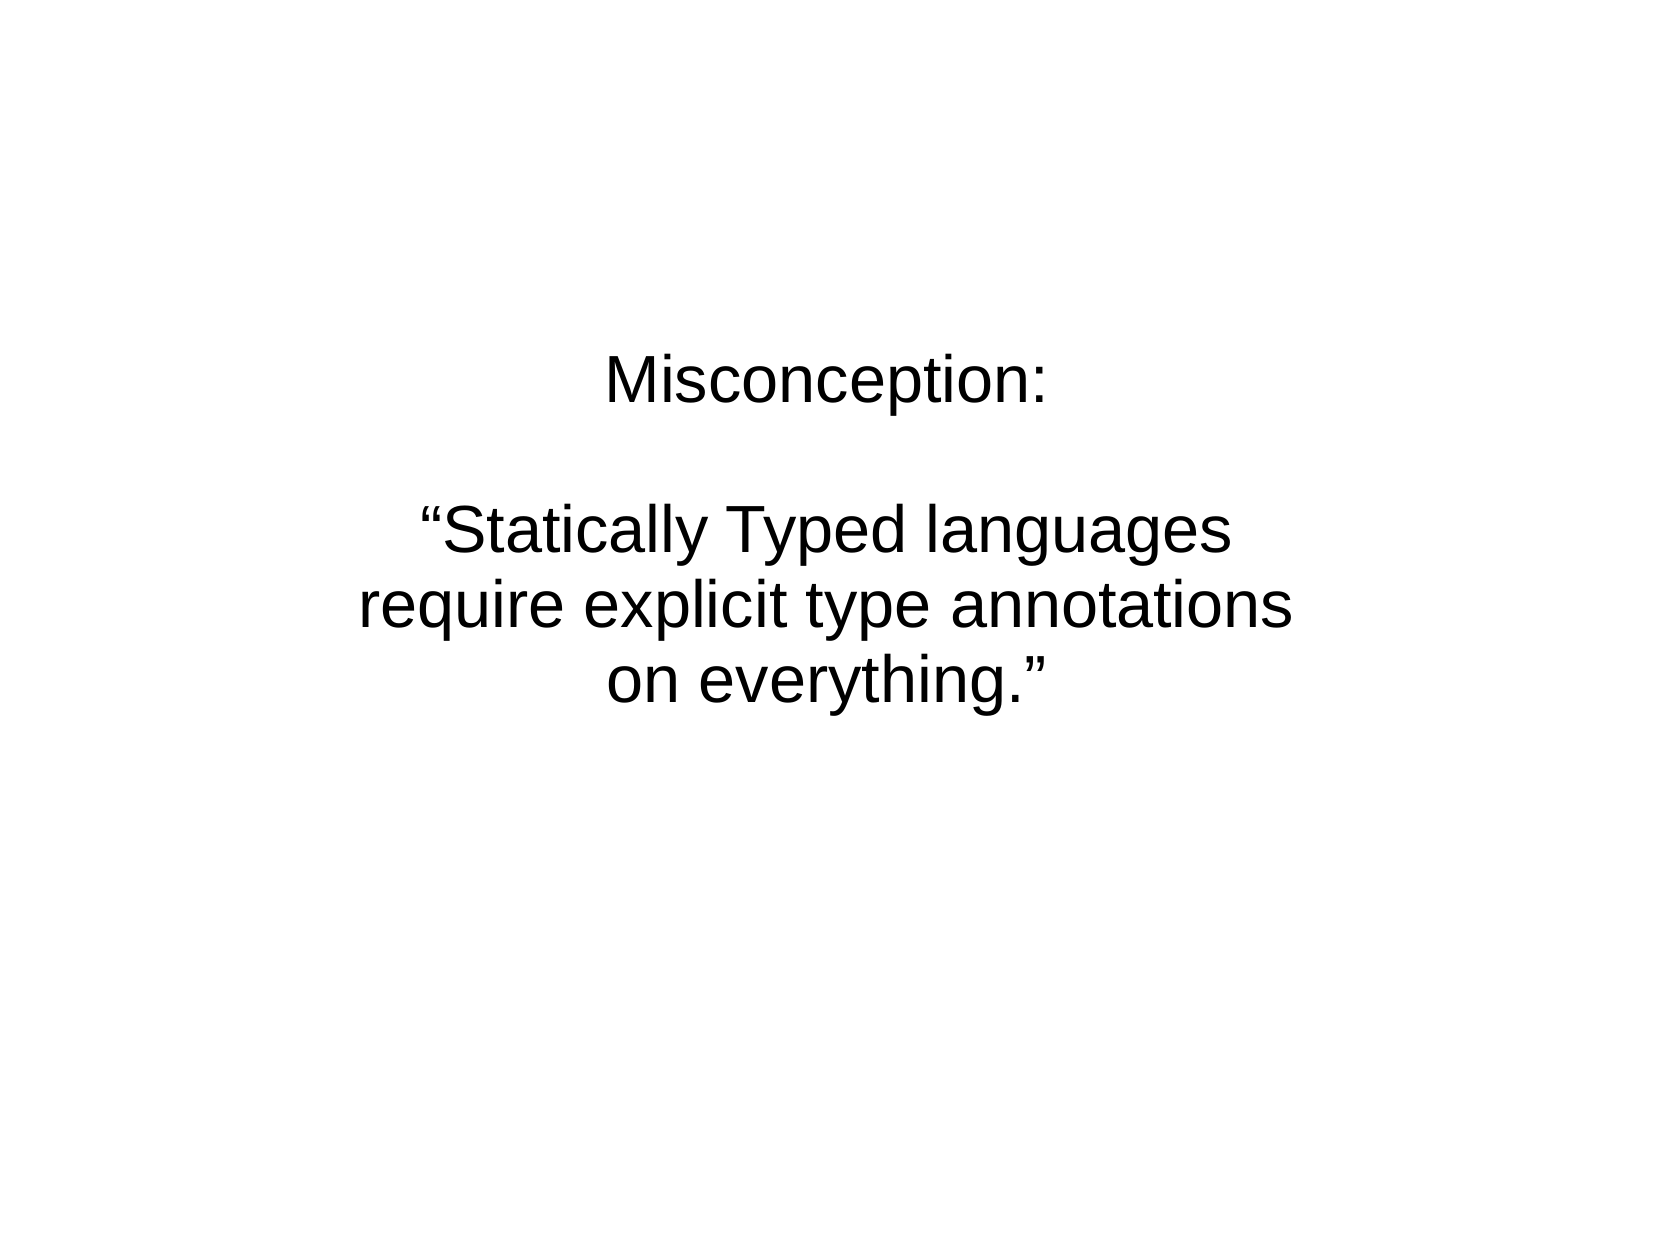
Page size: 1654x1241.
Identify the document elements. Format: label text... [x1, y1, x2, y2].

subtitle Misconception: “Statically Typed languages require explicit type annotations on everything.” [82, 49, 1571, 1010]
